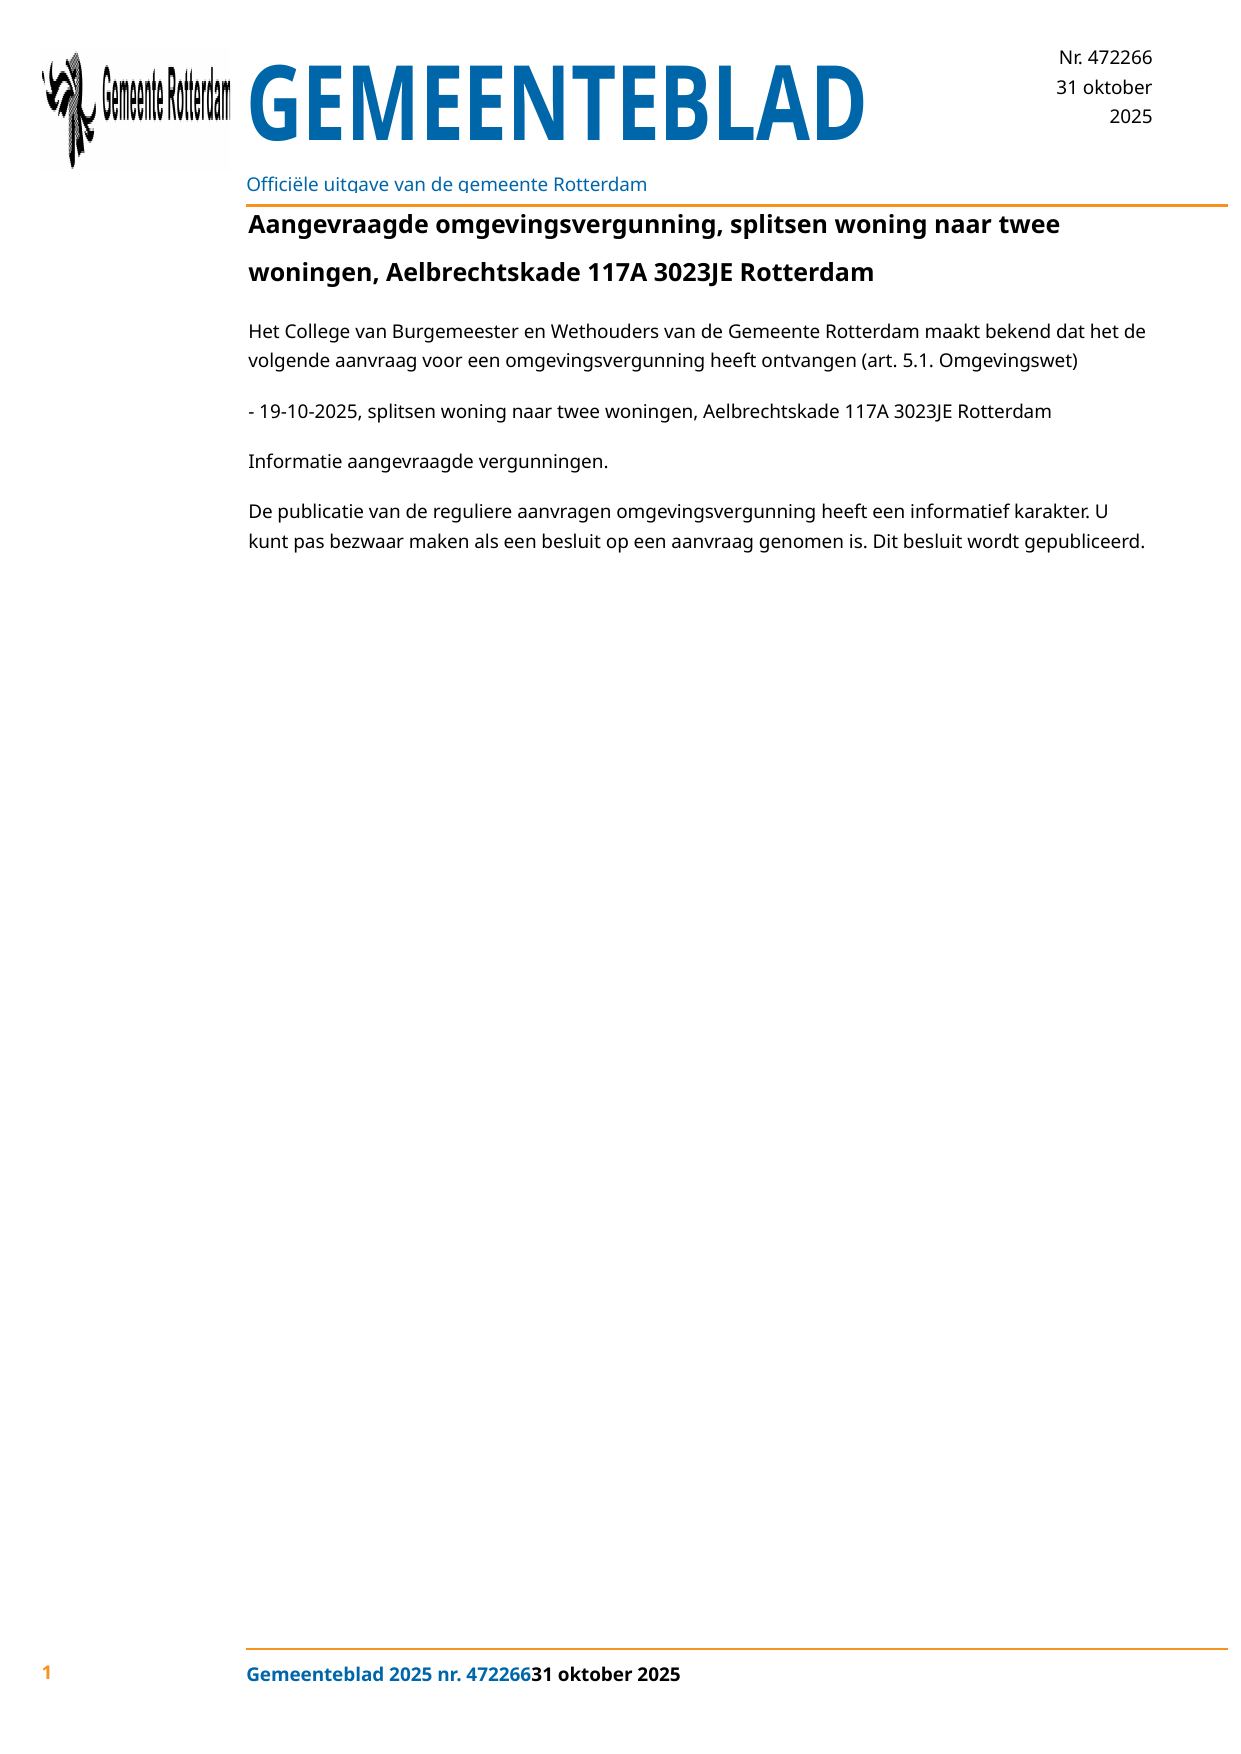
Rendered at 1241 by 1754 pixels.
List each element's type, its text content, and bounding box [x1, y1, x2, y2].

text Informatie aangevraagde vergunningen. [248, 448, 1152, 474]
text Het College van Burgemeester en Wethouders van de Gemeente Rotterdam maakt bekend dat het de volgende aanvraag voor een omgevingsvergunning heeft ontvangen (art. 5.1. Omgevingswet) [248, 318, 1152, 373]
text - 19-10-2025, splitsen woning naar twee woningen, Aelbrechtskade 117A 3023JE Rotterdam [248, 398, 1152, 424]
picture [41, 47, 231, 172]
text Aangevraagde omgevingsvergunning, splitsen woning naar twee woningen, Aelbrechtskade 117A 3023JE Rotterdam [248, 207, 1152, 288]
text De publicatie van de reguliere aanvragen omgevingsvergunning heeft een informatief karakter. U kunt pas bezwaar maken als een besluit op een aanvraag genomen is. Dit besluit wordt gepubliceerd. [248, 499, 1152, 554]
